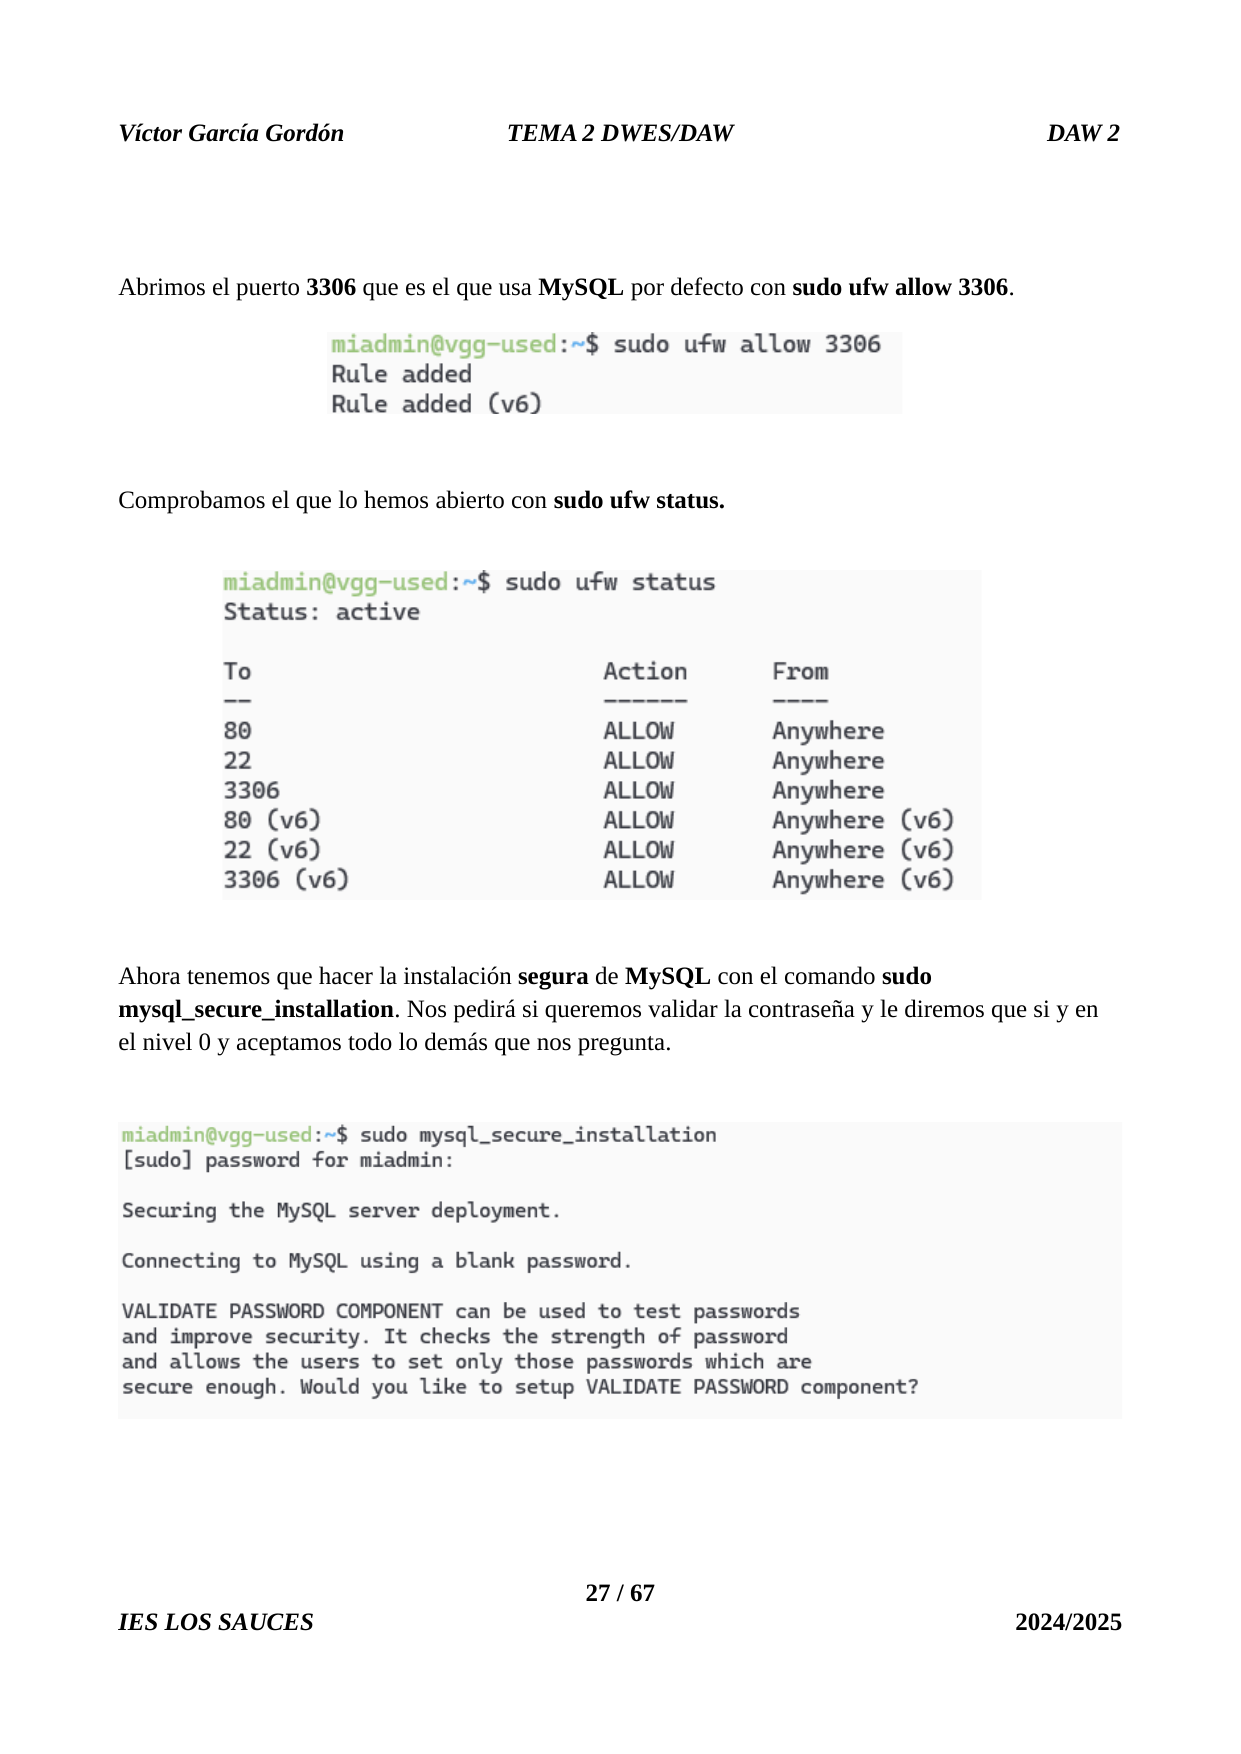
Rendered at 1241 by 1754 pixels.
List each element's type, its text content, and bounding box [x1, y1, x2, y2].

text Abrimos el puerto 3306 que es el que usa MySQL por defecto con sudo ufw allow 3306. [118, 272, 1122, 300]
text Ahora tenemos que hacer la instalación segura de MySQL con el comando sudo mysql_secure_installation. Nos pedirá si queremos validar la contraseña y le diremos que si y en el nivel 0 y aceptamos todo lo demás que nos pregunta. [118, 961, 1122, 1056]
picture [118, 1122, 1123, 1419]
picture [327, 332, 903, 414]
text Comprobamos el que lo hemos abierto con sudo ufw status. [118, 485, 1122, 514]
picture [222, 570, 982, 900]
